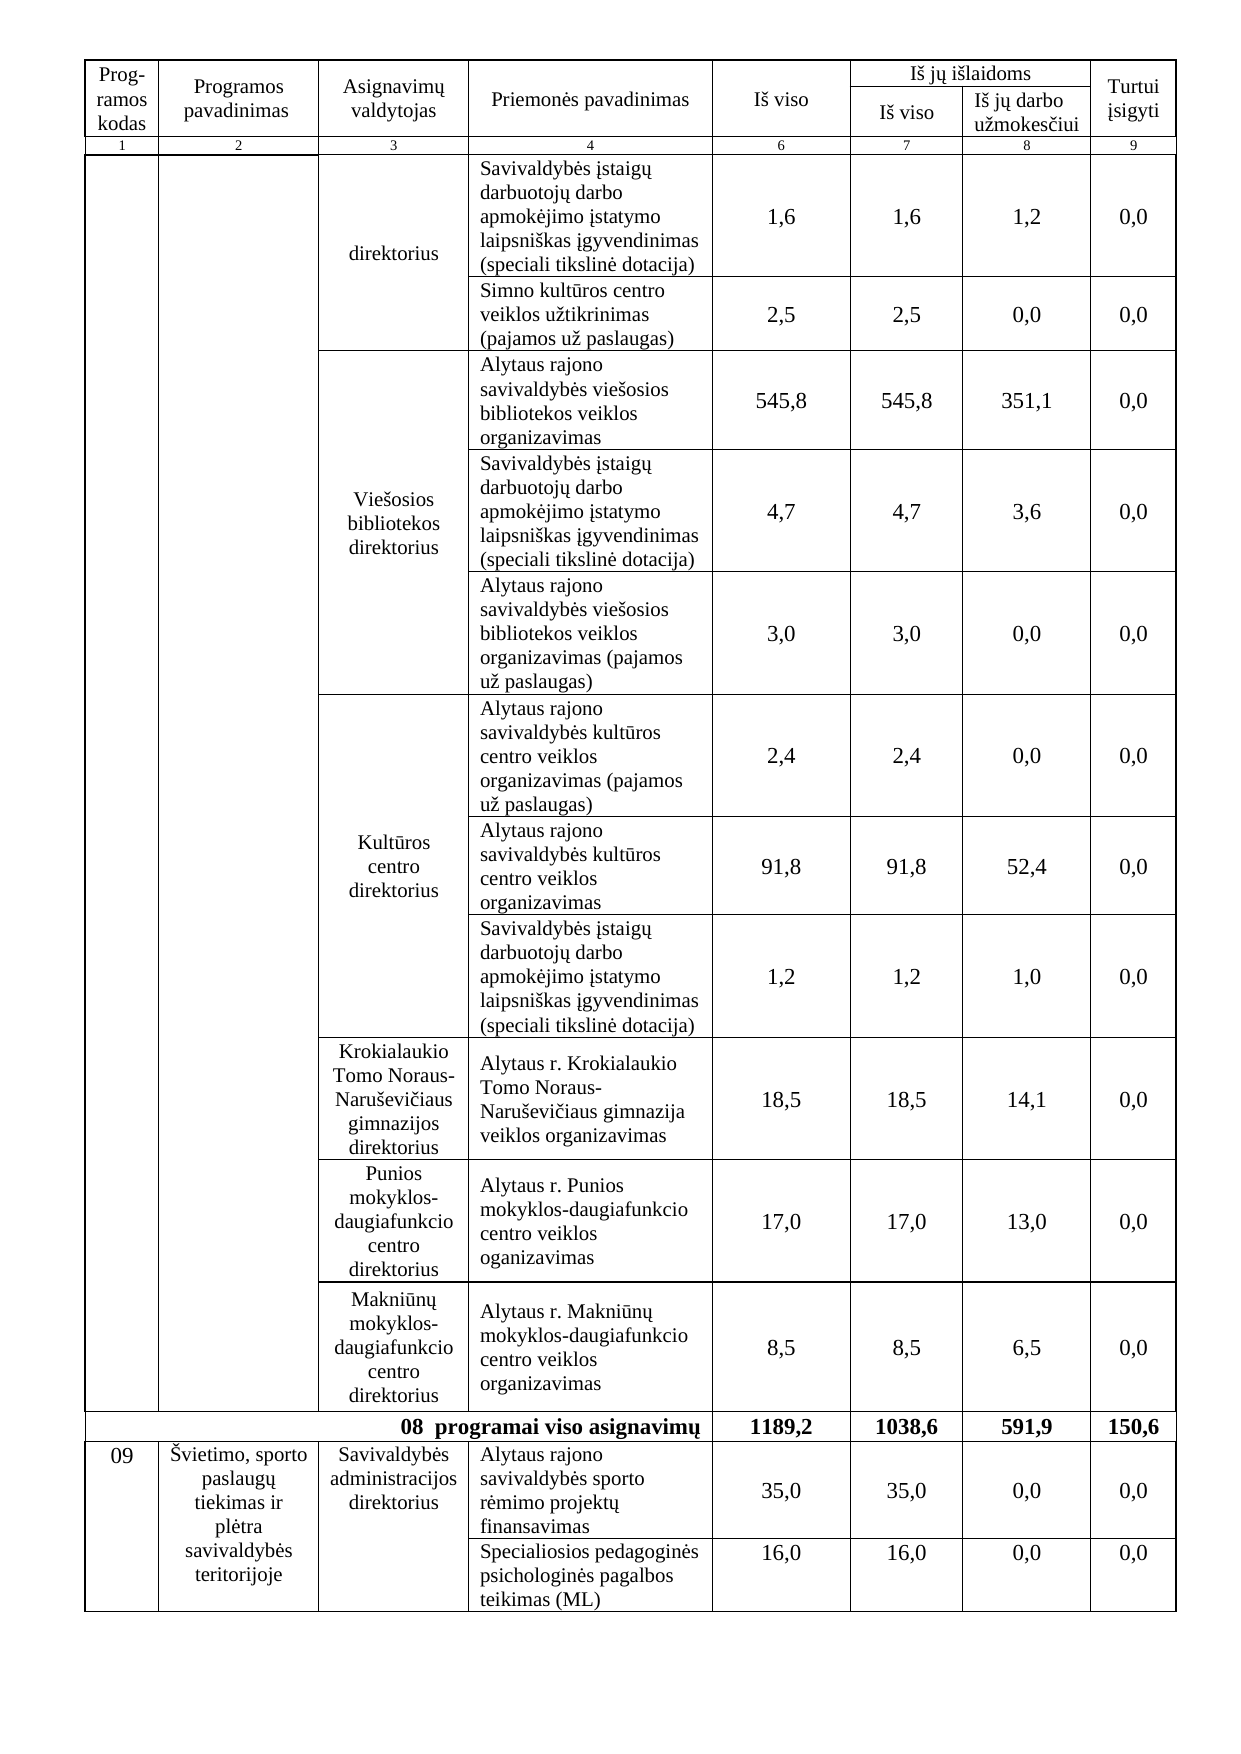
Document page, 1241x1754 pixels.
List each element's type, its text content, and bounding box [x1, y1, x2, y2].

table_cell 6,5 [963, 1283, 1090, 1411]
table_cell 17,0 [713, 1160, 850, 1281]
table_cell 16,0 [851, 1539, 962, 1611]
table_cell Iš viso [851, 87, 962, 136]
table_cell 0,0 [1091, 1038, 1175, 1159]
table_cell Krokialaukio Tomo Noraus-Naruševičiaus gimnazijos direktorius [319, 1038, 468, 1159]
table_cell 1,6 [851, 155, 962, 276]
table_cell Alytaus r. Makniūnų mokyklos-daugiafunkcio centro veiklos organizavimas [469, 1283, 712, 1411]
table_cell 0,0 [1091, 1160, 1175, 1281]
table_header Turtui įsigyti [1091, 61, 1175, 136]
table_cell [159, 156, 318, 1411]
table_cell 0,0 [1091, 450, 1175, 571]
table_cell 0,0 [963, 695, 1090, 816]
table_cell 17,0 [851, 1160, 962, 1281]
table_cell 2,4 [713, 695, 850, 816]
table_cell Kultūros centro direktorius [319, 695, 468, 1037]
table_cell 0,0 [1091, 351, 1175, 449]
table_cell direktorius [319, 155, 468, 350]
table_cell 0,0 [963, 572, 1090, 693]
table_header Priemonės pavadinimas [469, 61, 712, 136]
table_cell 0,0 [963, 277, 1090, 350]
table_cell Savivaldybės įstaigų darbuotojų darbo apmokėjimo įstatymo laipsniškas įgyvendinimas (speciali tikslinė dotacija) [469, 915, 712, 1037]
table_cell Savivaldybės įstaigų darbuotojų darbo apmokėjimo įstatymo laipsniškas įgyvendinimas (speciali tikslinė dotacija) [469, 155, 712, 276]
table_cell 08 programai viso asignavimų [86, 1412, 712, 1441]
table_header Programos pavadinimas [159, 61, 318, 136]
table_cell 7 [851, 137, 962, 154]
table_cell 0,0 [1091, 572, 1175, 693]
table_cell Švietimo, sporto paslaugų tiekimas ir plėtra savivaldybės teritorijoje [159, 1442, 318, 1611]
table_cell 13,0 [963, 1160, 1090, 1281]
table_cell 545,8 [851, 351, 962, 449]
table_cell 3,0 [713, 572, 850, 693]
table_cell 1189,2 [713, 1412, 850, 1441]
table_cell [86, 156, 158, 1411]
table_cell 91,8 [851, 817, 962, 914]
table_cell 9 [1091, 137, 1176, 154]
table_cell 0,0 [1091, 1539, 1175, 1611]
table_cell Alytaus rajono savivaldybės kultūros centro veiklos organizavimas (pajamos už paslaugas) [469, 695, 712, 816]
table_cell Alytaus r. Krokialaukio Tomo Noraus-Naruševičiaus gimnazija veiklos organizavimas [469, 1038, 712, 1159]
table_cell 545,8 [713, 351, 850, 449]
table_cell 1 [86, 137, 158, 154]
table_cell 18,5 [851, 1038, 962, 1159]
table_cell Alytaus rajono savivaldybės sporto rėmimo projektų finansavimas [469, 1442, 712, 1538]
table_cell Specialiosios pedagoginės psichologinės pagalbos teikimas (ML) [469, 1539, 712, 1611]
table_cell 52,4 [963, 817, 1090, 914]
table_cell Alytaus rajono savivaldybės viešosios bibliotekos veiklos organizavimas [469, 351, 712, 449]
table_cell 1,0 [963, 915, 1090, 1037]
table_cell 8,5 [851, 1283, 962, 1411]
table_header Asignavimų valdytojas [319, 61, 468, 136]
table_cell 14,1 [963, 1038, 1090, 1159]
table_cell Simno kultūros centro veiklos užtikrinimas (pajamos už paslaugas) [469, 277, 712, 350]
table_cell 8 [963, 137, 1090, 154]
table_cell 4,7 [713, 450, 850, 571]
table_cell 09 [86, 1442, 158, 1611]
table_cell 1,2 [963, 155, 1090, 276]
table_cell Punios mokyklos-daugiafunkcio centro direktorius [319, 1160, 468, 1281]
table_cell Alytaus rajono savivaldybės kultūros centro veiklos organizavimas [469, 817, 712, 914]
table_cell Iš jų darbo užmokesčiui [963, 87, 1090, 136]
table_cell 3 [319, 137, 468, 154]
table_cell 1,2 [713, 915, 850, 1037]
table_cell 2 [159, 137, 318, 154]
table_cell 4,7 [851, 450, 962, 571]
table_cell 0,0 [1091, 817, 1175, 914]
table_cell 2,5 [851, 277, 962, 350]
table_cell 2,4 [851, 695, 962, 816]
table_cell 0,0 [1091, 1283, 1175, 1411]
table_cell 150,6 [1091, 1412, 1176, 1441]
table_cell Savivaldybės administracijos direktorius [319, 1442, 468, 1611]
table_cell 3,0 [851, 572, 962, 693]
table_cell Alytaus rajono savivaldybės viešosios bibliotekos veiklos organizavimas (pajamos už paslaugas) [469, 572, 712, 693]
table_cell 1,6 [713, 155, 850, 276]
table_cell 16,0 [713, 1539, 850, 1611]
table_cell 1,2 [851, 915, 962, 1037]
table_cell 0,0 [1091, 915, 1175, 1037]
table_cell 4 [469, 137, 712, 154]
table_cell 6 [713, 137, 850, 154]
table_cell Makniūnų mokyklos-daugiafunkcio centro direktorius [319, 1283, 468, 1411]
table_cell 2,5 [713, 277, 850, 350]
table_cell 0,0 [963, 1539, 1090, 1611]
table_cell 18,5 [713, 1038, 850, 1159]
table_cell Viešosios bibliotekos direktorius [319, 351, 468, 693]
table_cell 0,0 [1091, 277, 1175, 350]
table_cell 91,8 [713, 817, 850, 914]
table_header Iš viso [713, 61, 850, 136]
table_cell 0,0 [1091, 155, 1175, 276]
table_cell 35,0 [713, 1442, 850, 1538]
table_header Iš jų išlaidoms [851, 61, 1090, 86]
table_cell 351,1 [963, 351, 1090, 449]
table_cell Alytaus r. Punios mokyklos-daugiafunkcio centro veiklos oganizavimas [469, 1160, 712, 1281]
table_cell 35,0 [851, 1442, 962, 1538]
table_cell 8,5 [713, 1283, 850, 1411]
table_cell 1038,6 [851, 1412, 962, 1441]
table_cell 0,0 [1091, 695, 1175, 816]
table_cell 591,9 [963, 1412, 1090, 1441]
table_cell Savivaldybės įstaigų darbuotojų darbo apmokėjimo įstatymo laipsniškas įgyvendinimas (speciali tikslinė dotacija) [469, 450, 712, 571]
table_cell 3,6 [963, 450, 1090, 571]
table_cell 0,0 [1091, 1442, 1175, 1538]
table_cell 0,0 [963, 1442, 1090, 1538]
table_header Prog-ramos kodas [86, 61, 158, 136]
